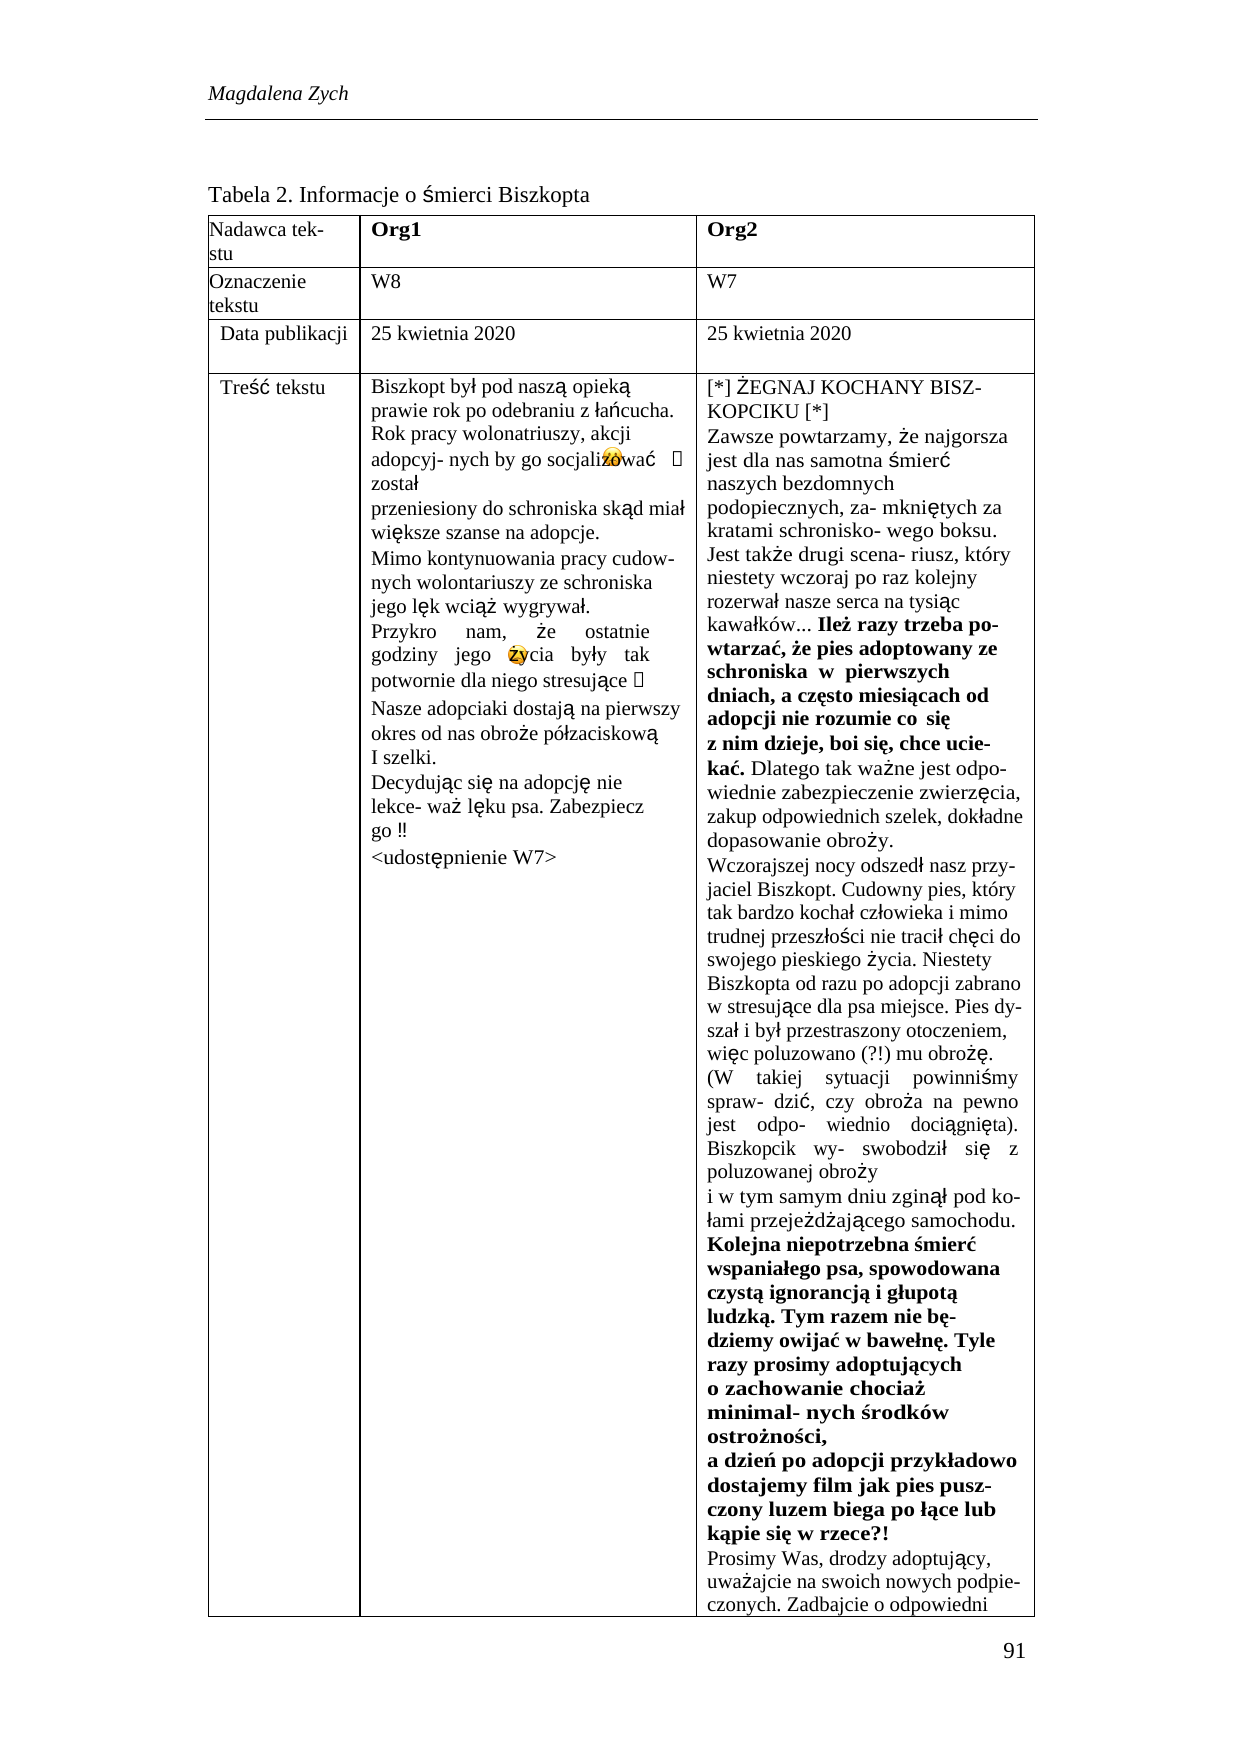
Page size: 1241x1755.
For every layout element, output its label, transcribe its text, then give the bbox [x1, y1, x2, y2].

table_cell [*] ŻEGNAJ KOCHANY BISZ- KOPCIKU [*] Zawsze powtarzamy, że najgorsza jest dla nas samotna śmierć naszych bezdomnych podopiecznych, za- mkniętych za kratami schronisko- wego boksu. Jest także drugi scena- riusz, który niestety wczoraj po raz kolejny rozerwał nasze serca na tysiąc kawałków... Ileż razy trzeba po- wtarzać, że pies adoptowany ze schroniska w pierwszych dniach, a często miesiącach od adopcji nie rozumie co się z nim dzieje, boi się, chce ucie- kać. Dlatego tak ważne jest odpo- wiednie zabezpieczenie zwierzęcia, zakup odpowiednich szelek, dokładne dopasowanie obroży. Wczorajszej nocy odszedł nasz przy- jaciel Biszkopt. Cudowny pies, który tak bardzo kochał człowieka i mimo trudnej przeszłości nie tracił chęci do swojego pieskiego życia. Niestety Biszkopta od razu po adopcji zabrano w stresujące dla psa miejsce. Pies dy- szał i był przestraszony otoczeniem, więc poluzowano (?!) mu obrożę. (W takiej sytuacji powinniśmy spraw- dzić, czy obroża na pewno jest odpo- wiednio dociągnięta). Biszkopcik wy- swobodził się z poluzowanej obroży i w tym samym dniu zginął pod ko- łami przejeżdżającego samochodu. Kolejna niepotrzebna śmierć wspaniałego psa, spowodowana czystą ignorancją i głupotą ludzką. Tym razem nie bę- dziemy owijać w bawełnę. Tyle razy prosimy adoptujących o zachowanie chociaż minimal- nych środków ostrożności, a dzień po adopcji przykładowo dostajemy film jak pies pusz- czony luzem biega po łące lub kąpie się w rzece?! Prosimy Was, drodzy adoptujący, uważajcie na swoich nowych podpie- czonych. Zadbajcie o odpowiedni [697, 374, 1034, 1616]
table_cell 25 kwietnia 2020 [697, 320, 1034, 372]
table_cell Treść tekstu [209, 374, 359, 1616]
table_header Nadawca tek- stu [209, 216, 359, 267]
table_cell W8 [361, 268, 696, 318]
text Magdalena Zych [208, 81, 1241, 105]
table_cell 25 kwietnia 2020 [361, 320, 696, 372]
table_header Org2 [697, 216, 1034, 267]
table_cell W7 [697, 268, 1034, 318]
table_header Org1 [361, 216, 696, 267]
table_cell Biszkopt był pod naszą opieką prawie rok po odebraniu z łańcucha. Rok pracy wolonatriuszy, akcji adopcyj- nych by go socjalizować 🙁 został przeniesiony do schroniska skąd miał większe szanse na adopcje. Mimo kontynuowania pracy cudow- nych wolontariuszy ze schroniska jego lęk wciąż wygrywał. Przykro nam, że ostatnie godziny jego życia były tak potwornie dla niego stresujące 🙁 Nasze adopciaki dostają na pierwszy okres od nas obroże półzaciskową I szelki. Decydując się na adopcję nie lekce- waż lęku psa. Zabezpiecz go ‼ <udostępnienie W7> [361, 374, 696, 1616]
table_cell Oznaczenie tekstu [209, 268, 359, 318]
table_cell Data publikacji [209, 320, 359, 372]
text Tabela 2. Informacje o śmierci Biszkopta [208, 181, 1241, 208]
